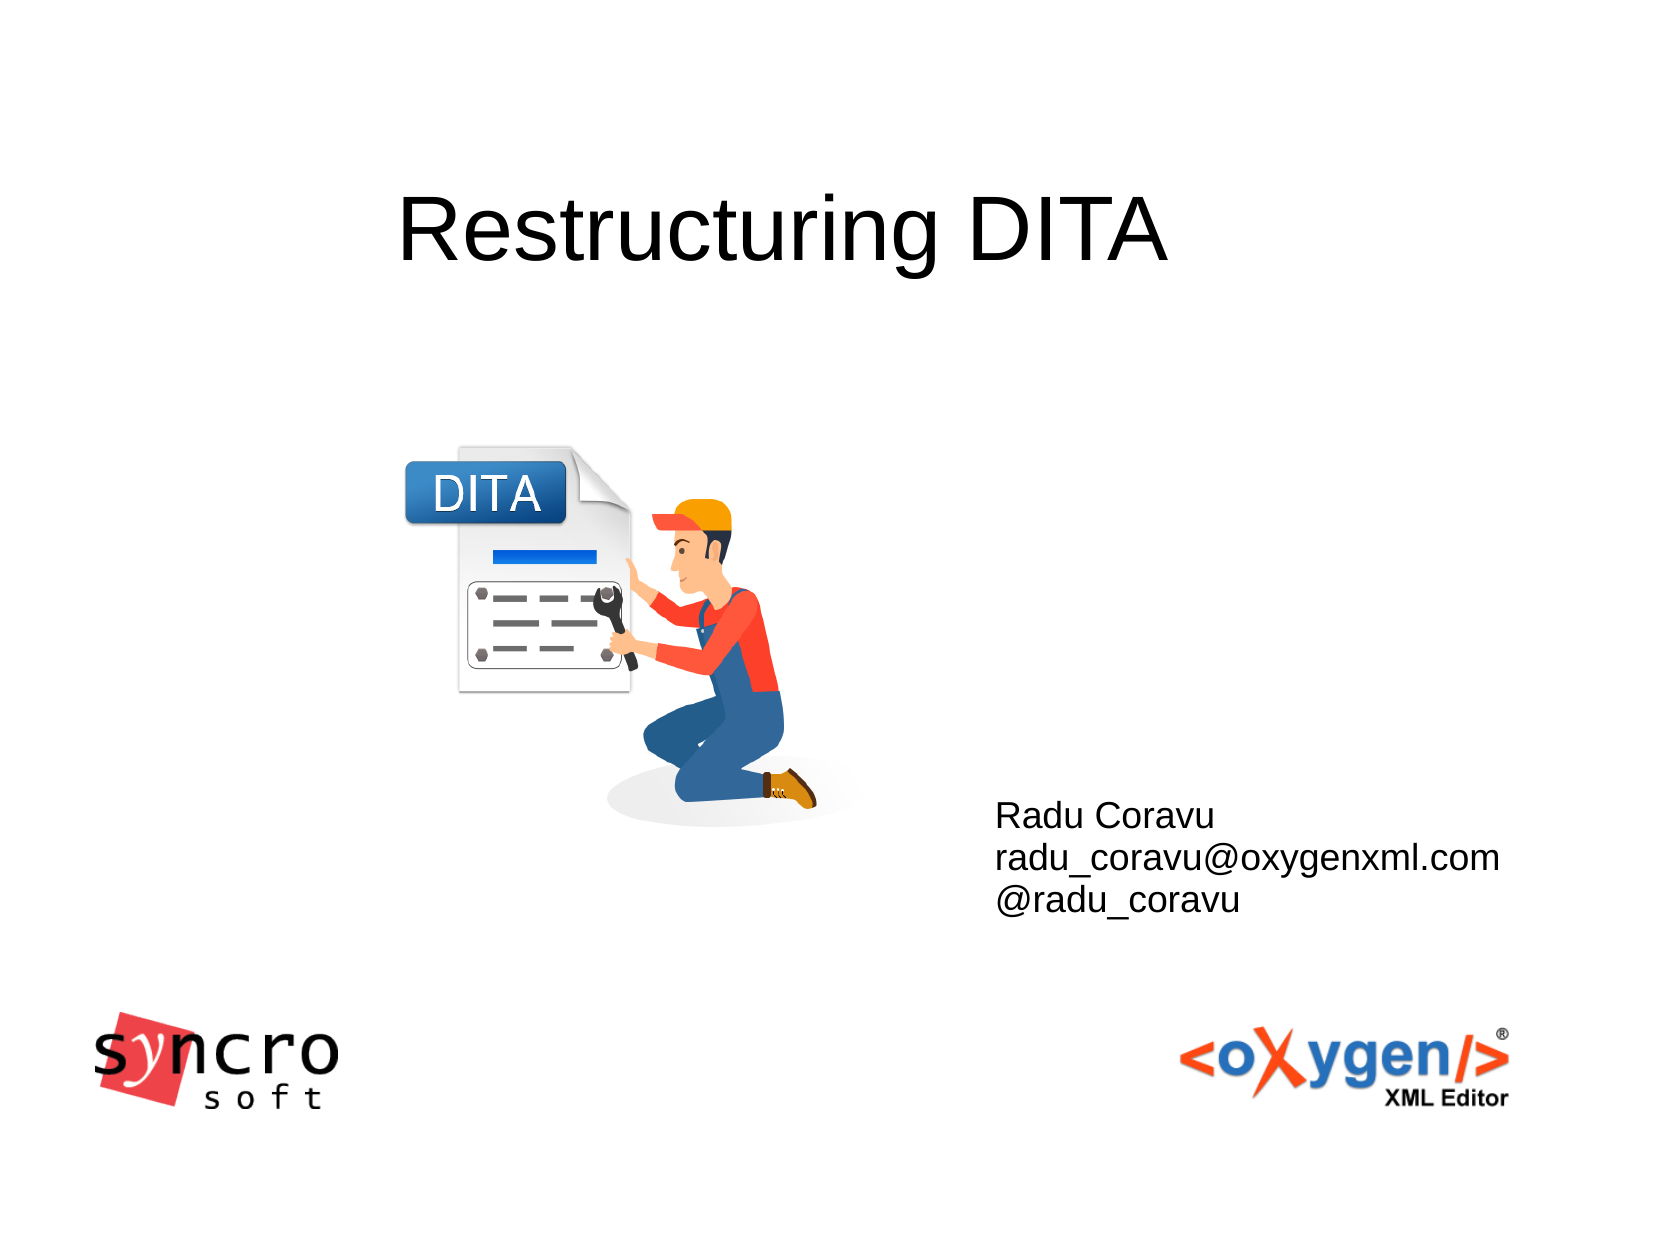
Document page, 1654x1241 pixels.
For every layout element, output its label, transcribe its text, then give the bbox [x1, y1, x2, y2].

picture [253, 328, 976, 908]
picture [95, 1012, 338, 1110]
title Restructuring DITA [49, 75, 1538, 383]
picture [1162, 1009, 1527, 1126]
text_box Radu Coravu radu_coravu@oxygenxml.com @radu_coravu [980, 787, 1576, 929]
